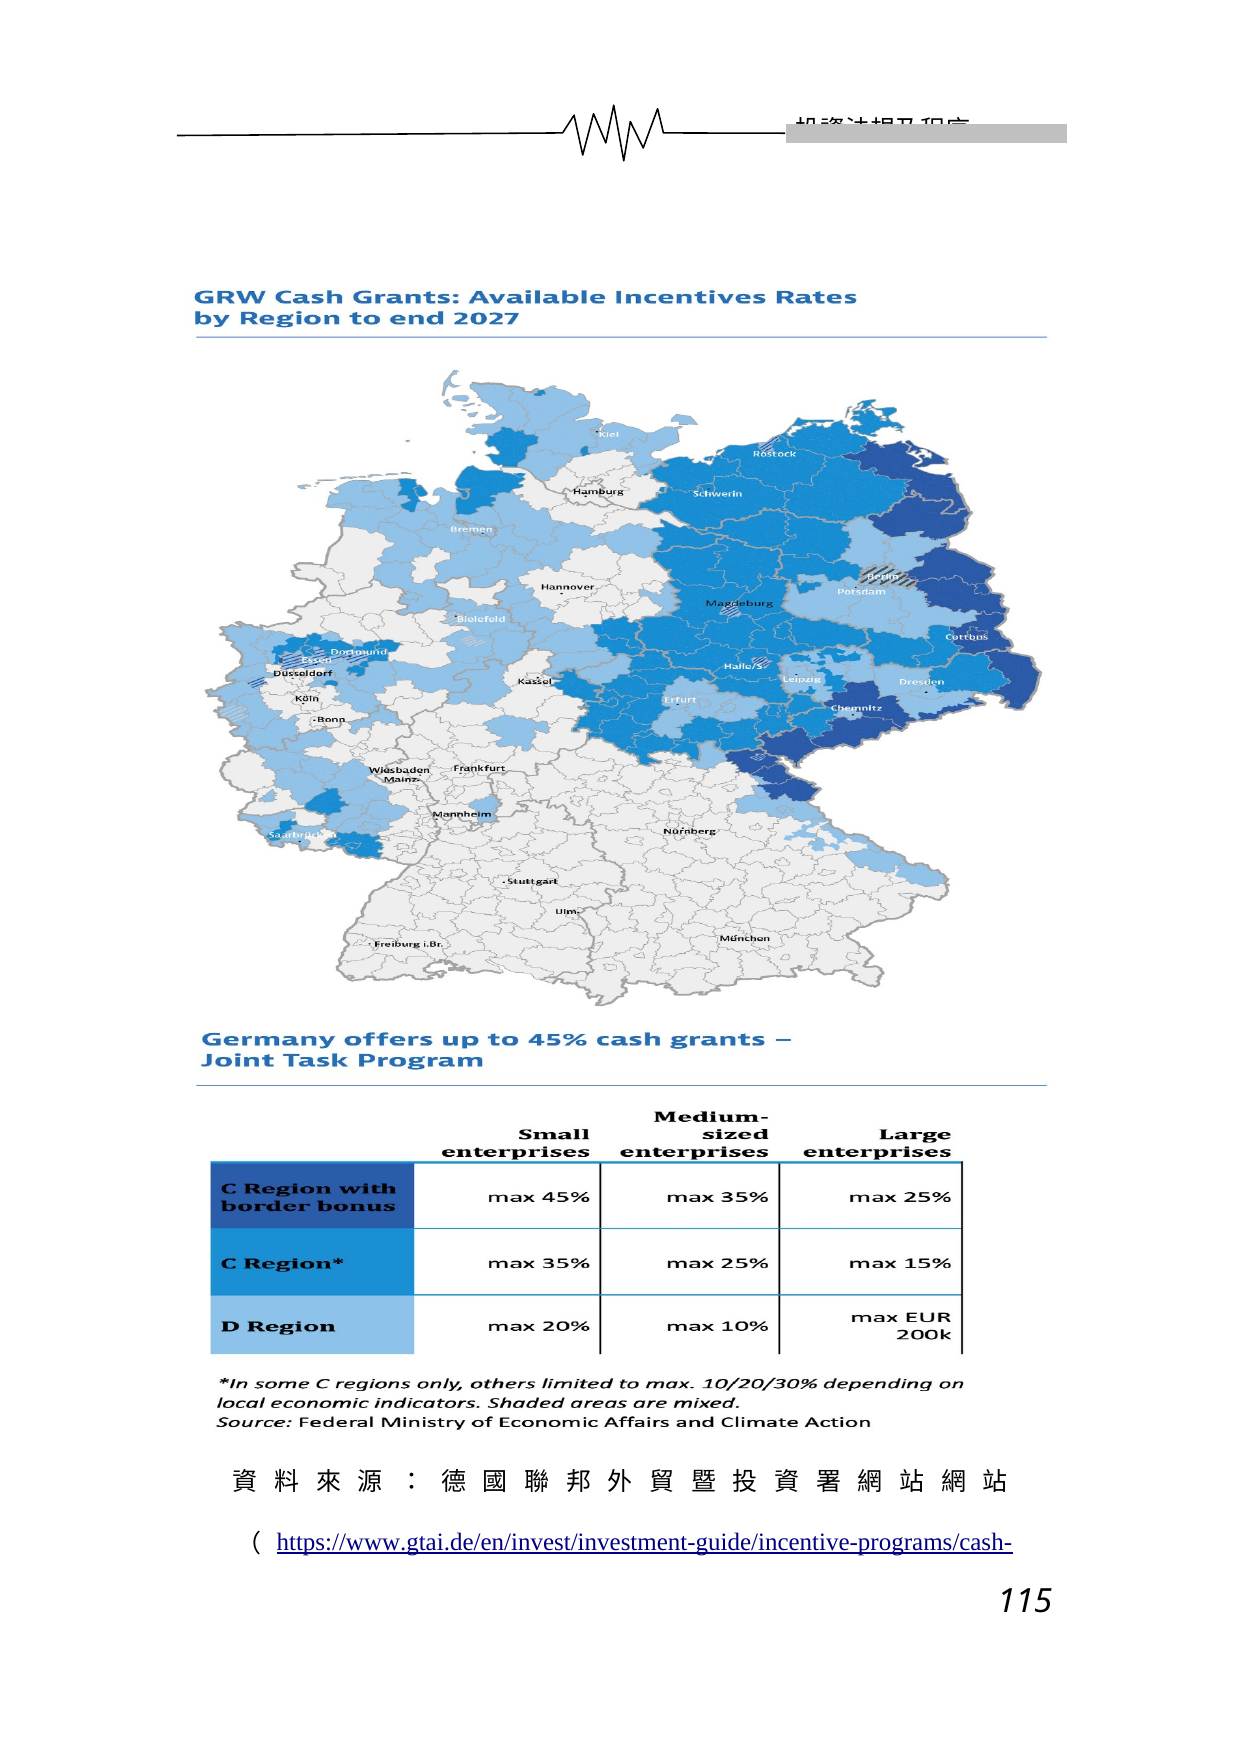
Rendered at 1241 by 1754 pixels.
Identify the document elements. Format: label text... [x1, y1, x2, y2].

text （https://www.gtai.de/en/invest/investment-guide/incentive-programs/cash- [183, 1500, 1058, 1563]
picture [185, 288, 1055, 1438]
text 資料來源：德國聯邦外貿暨投資署網站網站 [183, 1438, 1058, 1500]
